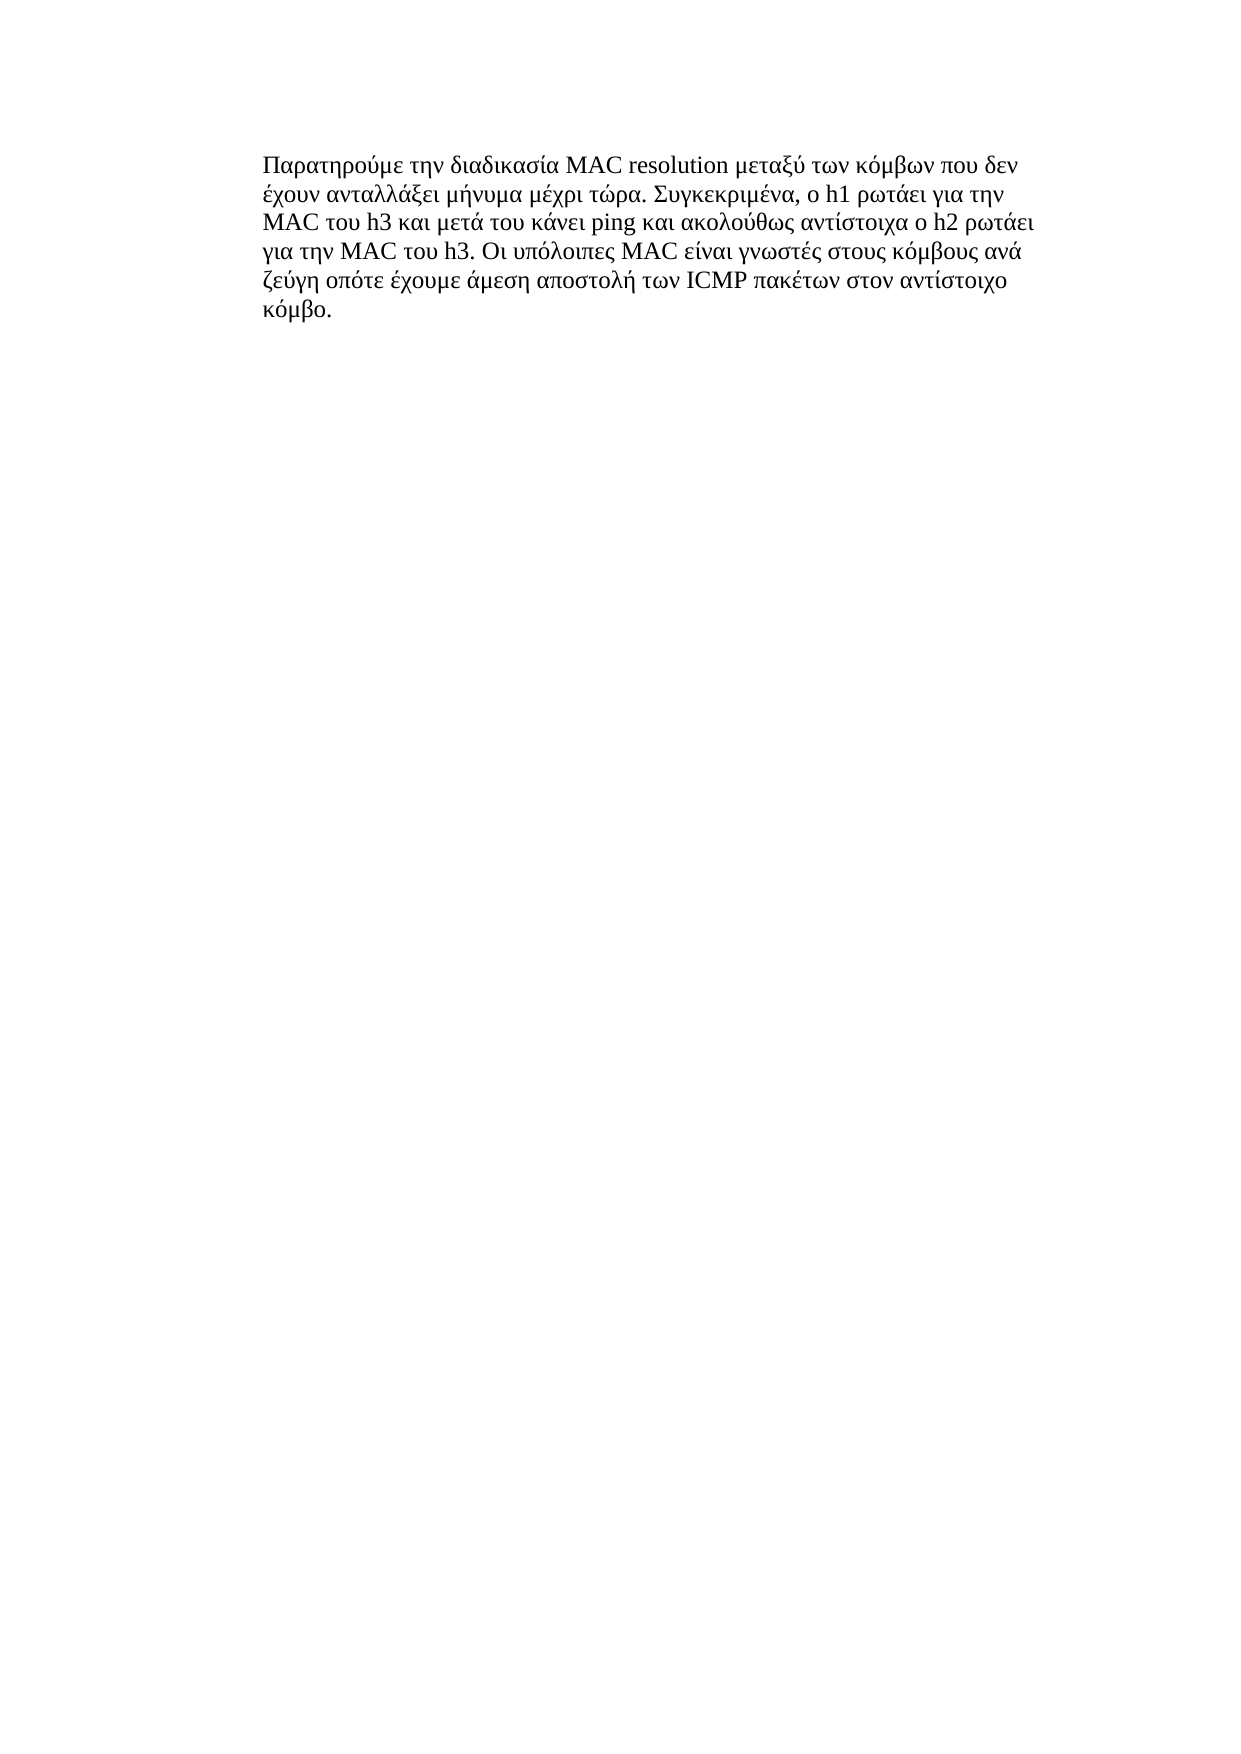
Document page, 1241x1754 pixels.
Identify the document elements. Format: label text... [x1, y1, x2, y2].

text Παρατηρούμε την διαδικασία MAC resolution μεταξύ των κόμβων που δεν έχουν ανταλλάξει μήνυμα μέχρι τώρα. Συγκεκριμένα, ο h1 ρωτάει για την MAC του h3 και μετά του κάνει ping και ακολούθως αντίστοιχα ο h2 ρωτάει για την MAC του h3. Οι υπόλοιπες MAC είναι γνωστές στους κόμβους ανά ζεύγη οπότε έχουμε άμεση αποστολή των ICMP πακέτων στον αντίστοιχο κόμβο. [262, 150, 1053, 322]
